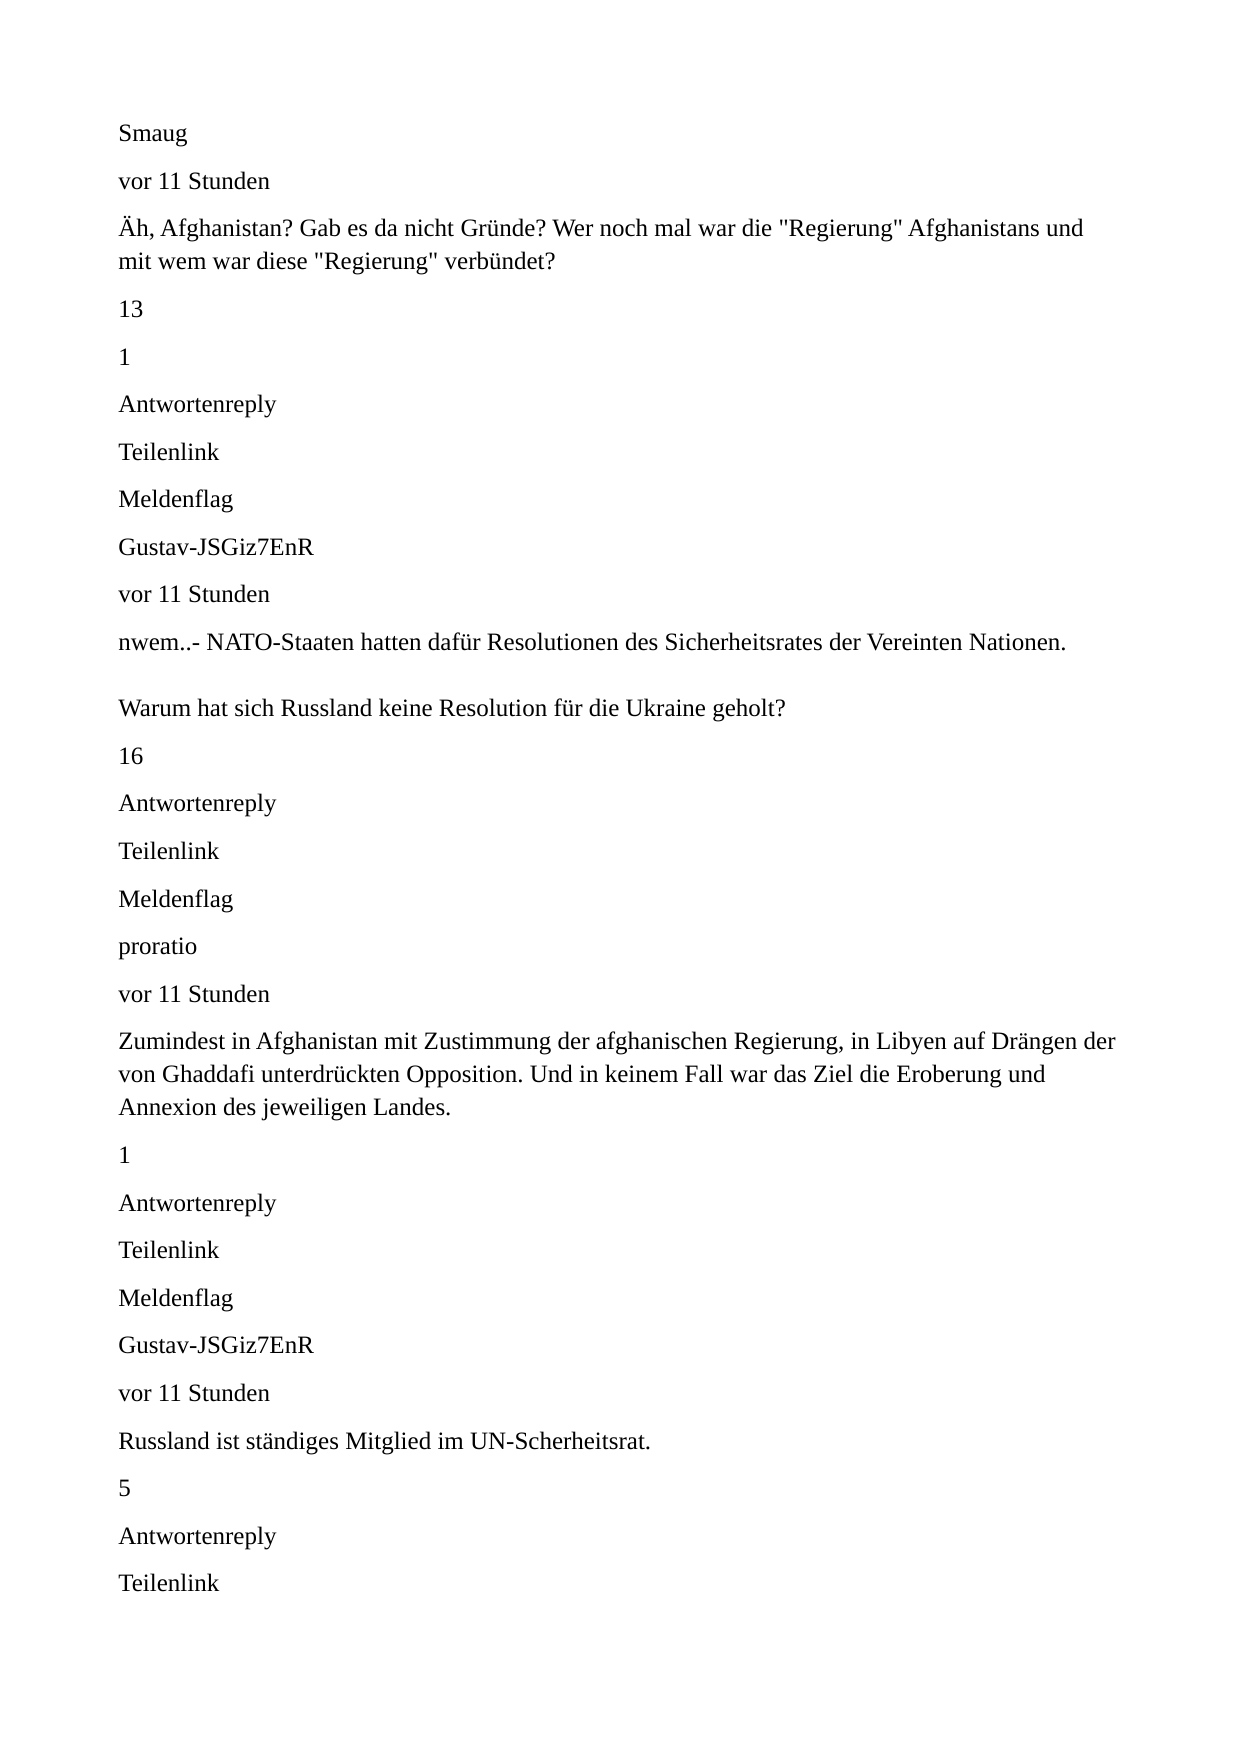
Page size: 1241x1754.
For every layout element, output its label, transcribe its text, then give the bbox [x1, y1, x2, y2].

text Äh, Afghanistan? Gab es da nicht Gründe? Wer noch mal war die "Regierung" Afghanistans und mit wem war diese "Regierung" verbündet? [118, 213, 1122, 275]
text 1 [118, 342, 1122, 370]
text Zumindest in Afghanistan mit Zustimmung der afghanischen Regierung, in Libyen auf Drängen der von Ghaddafi unterdrückten Opposition. Und in keinem Fall war das Ziel die Eroberung und Annexion des jeweiligen Landes. [118, 1026, 1122, 1121]
text Antwortenreply [118, 1521, 1122, 1550]
text Antwortenreply [118, 389, 1122, 418]
text 13 [118, 294, 1122, 323]
text Teilenlink [118, 1235, 1122, 1264]
text Smaug [118, 118, 1122, 147]
text vor 11 Stunden [118, 1378, 1122, 1407]
text Meldenflag [118, 484, 1122, 513]
text proratio [118, 931, 1122, 960]
text Gustav-JSGiz7EnR [118, 1331, 1122, 1359]
text 1 [118, 1140, 1122, 1169]
text Meldenflag [118, 884, 1122, 912]
text vor 11 Stunden [118, 166, 1122, 194]
text vor 11 Stunden [118, 579, 1122, 608]
text 5 [118, 1473, 1122, 1502]
text Gustav-JSGiz7EnR [118, 532, 1122, 561]
text Meldenflag [118, 1283, 1122, 1312]
text Antwortenreply [118, 788, 1122, 817]
text Teilenlink [118, 437, 1122, 466]
text Russland ist ständiges Mitglied im UN-Scherheitsrat. [118, 1426, 1122, 1454]
text Antwortenreply [118, 1188, 1122, 1216]
text 16 [118, 741, 1122, 769]
text Teilenlink [118, 836, 1122, 865]
text vor 11 Stunden [118, 979, 1122, 1008]
text Teilenlink [118, 1568, 1122, 1597]
text nwem..- NATO-Staaten hatten dafür Resolutionen des Sicherheitsrates der Vereinten Nationen. Warum hat sich Russland keine Resolution für die Ukraine geholt? [118, 627, 1122, 722]
